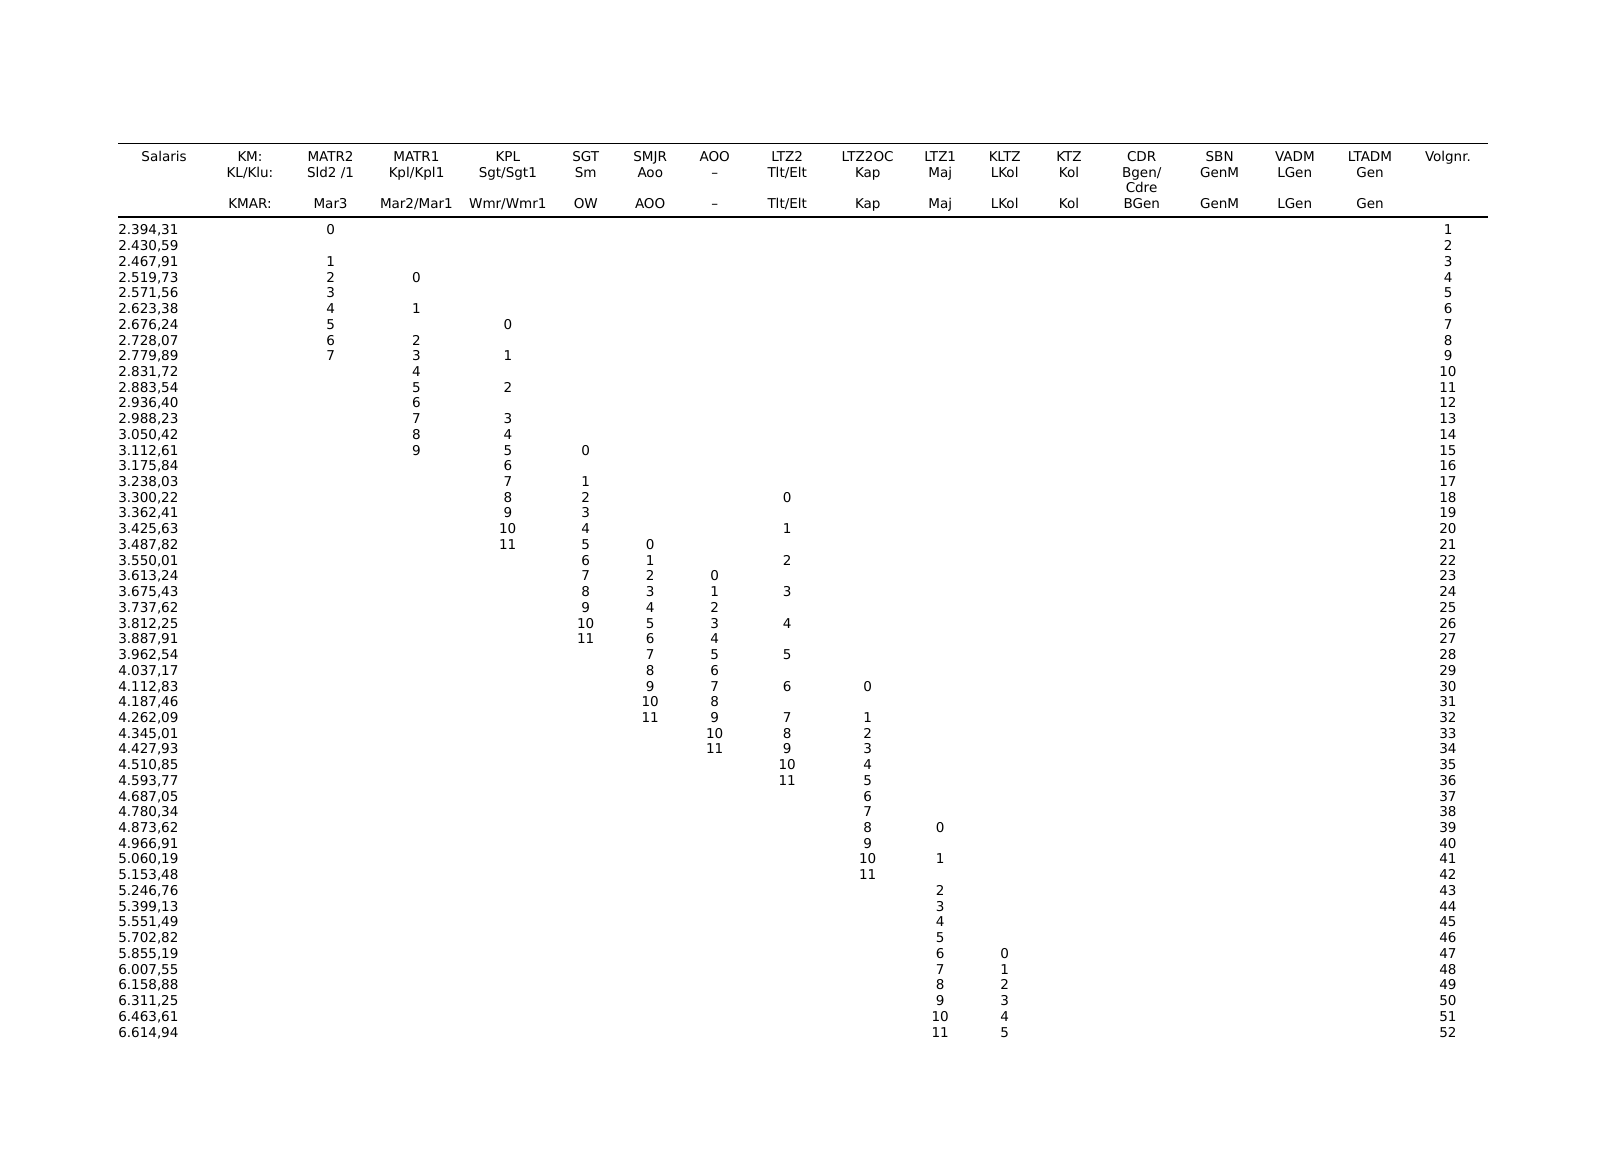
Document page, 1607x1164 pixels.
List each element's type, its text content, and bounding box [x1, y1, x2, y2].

table_cell [1037, 836, 1101, 851]
table_cell 2.467,91 [118, 254, 209, 269]
table_cell [371, 663, 462, 678]
table_cell [290, 568, 371, 584]
table_cell [618, 411, 682, 427]
table_cell [1257, 977, 1332, 993]
table_cell [1101, 505, 1182, 521]
table_cell [1182, 490, 1257, 505]
table_cell [1101, 1009, 1182, 1024]
table_cell [1101, 364, 1182, 379]
table_cell [1101, 600, 1182, 615]
table_cell [1037, 411, 1101, 427]
table_cell [972, 899, 1037, 914]
table_cell [972, 521, 1037, 537]
table_cell 4.593,77 [118, 773, 209, 788]
table_header MATR1 [371, 144, 462, 164]
table_cell [1257, 726, 1332, 741]
table_cell [618, 851, 682, 867]
table_cell [682, 851, 747, 867]
table_cell [1332, 395, 1407, 411]
table_cell [618, 427, 682, 442]
table_cell 6.311,25 [118, 993, 209, 1009]
table_cell 6 [1408, 301, 1488, 317]
table_cell [1257, 1009, 1332, 1024]
table_cell [1101, 269, 1182, 285]
table_cell 2 [462, 380, 553, 395]
table_cell [1101, 238, 1182, 254]
table_cell [1182, 773, 1257, 788]
table_cell [827, 427, 908, 442]
table_cell [1408, 196, 1488, 216]
table_cell [1037, 553, 1101, 568]
table_cell [371, 899, 462, 914]
table_cell [1101, 946, 1182, 961]
table_cell [1101, 789, 1182, 804]
table_cell [1182, 663, 1257, 678]
table_cell 30 [1408, 678, 1488, 694]
table_cell [682, 930, 747, 946]
table_cell [290, 678, 371, 694]
table_cell [1182, 443, 1257, 458]
table_cell [462, 930, 553, 946]
table_cell [908, 254, 972, 269]
table_cell [209, 427, 290, 442]
table_cell [1182, 285, 1257, 301]
table_cell [209, 867, 290, 883]
table_cell [1182, 914, 1257, 930]
table_cell [553, 946, 618, 961]
table_header MATR2 [290, 144, 371, 164]
table_cell [618, 395, 682, 411]
table_cell [1037, 317, 1101, 332]
table_cell 7 [682, 678, 747, 694]
table_cell [1257, 332, 1332, 348]
table_cell [682, 317, 747, 332]
table_cell [462, 773, 553, 788]
table_cell [1257, 663, 1332, 678]
table_cell 2 [908, 883, 972, 898]
table_cell [618, 1009, 682, 1024]
table_cell [1182, 726, 1257, 741]
table_cell [1257, 348, 1332, 364]
table_cell 1 [553, 474, 618, 489]
table_cell 2.676,24 [118, 317, 209, 332]
table_cell 29 [1408, 663, 1488, 678]
table_cell 5 [371, 380, 462, 395]
table_cell 4.427,93 [118, 741, 209, 757]
table_cell [618, 301, 682, 317]
table_cell [1037, 332, 1101, 348]
table_cell 0 [682, 568, 747, 584]
table_cell [1182, 254, 1257, 269]
table_cell Kap [827, 196, 908, 216]
table_cell [747, 411, 827, 427]
table_cell [290, 411, 371, 427]
table_cell [462, 395, 553, 411]
table_cell 4 [371, 364, 462, 379]
table_cell [908, 285, 972, 301]
table_cell [553, 1009, 618, 1024]
table_cell [682, 364, 747, 379]
table_cell [1101, 726, 1182, 741]
table_cell 41 [1408, 851, 1488, 867]
table_cell [827, 1009, 908, 1024]
table_cell 5 [1408, 285, 1488, 301]
table_cell [1101, 663, 1182, 678]
table_cell 6 [290, 332, 371, 348]
table_cell [553, 364, 618, 379]
table_cell [1257, 474, 1332, 489]
table_cell 7 [908, 961, 972, 977]
table_cell [1257, 867, 1332, 883]
table_cell [972, 553, 1037, 568]
table_cell [747, 899, 827, 914]
table_cell 3.962,54 [118, 647, 209, 663]
table_cell [1332, 773, 1407, 788]
table_cell 7 [371, 411, 462, 427]
table_cell 1 [462, 348, 553, 364]
table_cell [682, 836, 747, 851]
table_header KLTZ [972, 144, 1037, 164]
table_cell 2.519,73 [118, 269, 209, 285]
table_cell [209, 301, 290, 317]
table_cell [1101, 930, 1182, 946]
table_cell [682, 977, 747, 993]
table_cell [118, 165, 209, 196]
table_cell 11 [1408, 380, 1488, 395]
table_cell [1182, 584, 1257, 600]
table_cell [827, 285, 908, 301]
table_cell [747, 867, 827, 883]
table_cell [682, 395, 747, 411]
table_cell [747, 836, 827, 851]
table_cell 7 [1408, 317, 1488, 332]
table_cell 46 [1408, 930, 1488, 946]
table_cell [682, 961, 747, 977]
table_cell [908, 553, 972, 568]
table_cell 4 [553, 521, 618, 537]
table_cell [827, 914, 908, 930]
table_cell [972, 254, 1037, 269]
table_cell [1182, 741, 1257, 757]
table_cell 0 [747, 490, 827, 505]
table_cell 14 [1408, 427, 1488, 442]
table_cell [1332, 443, 1407, 458]
table_cell [1182, 961, 1257, 977]
table_cell [1101, 899, 1182, 914]
table_cell [371, 789, 462, 804]
table_cell [209, 364, 290, 379]
table_cell Sld2 /1 [290, 165, 371, 196]
table_cell [1257, 836, 1332, 851]
table_cell [618, 254, 682, 269]
table_cell 39 [1408, 820, 1488, 836]
table_cell [462, 615, 553, 631]
table_cell [371, 218, 462, 238]
table_cell [1257, 301, 1332, 317]
table_cell 6 [747, 678, 827, 694]
table_cell 20 [1408, 521, 1488, 537]
table_cell 28 [1408, 647, 1488, 663]
table_cell [972, 537, 1037, 552]
table_cell [1037, 804, 1101, 820]
table_cell 3 [618, 584, 682, 600]
table_cell [1037, 474, 1101, 489]
table_cell [1182, 899, 1257, 914]
table_cell [1332, 820, 1407, 836]
table_cell [462, 741, 553, 757]
table_cell 35 [1408, 757, 1488, 773]
table_cell [747, 961, 827, 977]
table_cell [908, 678, 972, 694]
table_cell Kol [1037, 165, 1101, 196]
table_cell [827, 411, 908, 427]
table_cell 6 [553, 553, 618, 568]
table_cell [1257, 615, 1332, 631]
table_cell [290, 883, 371, 898]
table_cell [290, 505, 371, 521]
table_cell [1037, 961, 1101, 977]
table_cell 2 [371, 332, 462, 348]
table_cell [972, 269, 1037, 285]
table_cell [290, 1009, 371, 1024]
table_cell [682, 914, 747, 930]
table_cell [209, 836, 290, 851]
table_cell [209, 741, 290, 757]
table_cell [462, 584, 553, 600]
table_cell [553, 380, 618, 395]
table_cell [972, 285, 1037, 301]
table_cell [1257, 757, 1332, 773]
table_cell LGen [1257, 165, 1332, 196]
table_cell 4.510,85 [118, 757, 209, 773]
table_cell [1257, 804, 1332, 820]
table_cell [1182, 364, 1257, 379]
table_cell [618, 364, 682, 379]
table_cell 45 [1408, 914, 1488, 930]
table_cell [827, 694, 908, 710]
table_cell 4 [462, 427, 553, 442]
table_cell [682, 1024, 747, 1040]
table_cell 1 [1408, 218, 1488, 238]
table_cell [618, 490, 682, 505]
table_cell [908, 584, 972, 600]
table_cell [1182, 395, 1257, 411]
table_cell 11 [462, 537, 553, 552]
table_cell [972, 317, 1037, 332]
table_cell [371, 553, 462, 568]
table_cell [1257, 380, 1332, 395]
table_cell [1332, 411, 1407, 427]
table_cell [553, 678, 618, 694]
table_cell [618, 348, 682, 364]
table_cell [1037, 694, 1101, 710]
table_cell [209, 694, 290, 710]
table_cell 5 [827, 773, 908, 788]
table_cell 27 [1408, 631, 1488, 647]
table_cell [827, 474, 908, 489]
table_cell [827, 490, 908, 505]
table_cell [462, 694, 553, 710]
table_cell [1101, 773, 1182, 788]
table_cell 5.153,48 [118, 867, 209, 883]
table_cell [908, 317, 972, 332]
table_cell [1182, 600, 1257, 615]
table_cell [290, 600, 371, 615]
table_cell 3 [290, 285, 371, 301]
table_cell 5 [618, 615, 682, 631]
table_cell [682, 505, 747, 521]
table_cell [1037, 977, 1101, 993]
table_cell 9 [618, 678, 682, 694]
table_cell [908, 474, 972, 489]
table_cell 2 [972, 977, 1037, 993]
table_cell [371, 930, 462, 946]
table_cell [1182, 505, 1257, 521]
table_cell [1257, 505, 1332, 521]
table_cell [462, 1009, 553, 1024]
table_cell 23 [1408, 568, 1488, 584]
table_cell [827, 631, 908, 647]
table_header AOO [682, 144, 747, 164]
table_cell [972, 678, 1037, 694]
table_cell 2.988,23 [118, 411, 209, 427]
table_cell [553, 930, 618, 946]
table_cell [553, 804, 618, 820]
table_cell [290, 458, 371, 474]
table_cell [553, 647, 618, 663]
table_cell [747, 631, 827, 647]
table_cell 3 [371, 348, 462, 364]
table_cell 18 [1408, 490, 1488, 505]
table_cell Tlt/Elt [747, 165, 827, 196]
table_cell [972, 694, 1037, 710]
table_cell 7 [290, 348, 371, 364]
table_cell [618, 726, 682, 741]
table_cell [290, 364, 371, 379]
table_cell [209, 930, 290, 946]
table_cell [1037, 883, 1101, 898]
table_cell [371, 993, 462, 1009]
table_cell [290, 631, 371, 647]
table_cell KL/Klu: [209, 165, 290, 196]
table_cell [682, 757, 747, 773]
table_cell [1257, 427, 1332, 442]
table_cell [1037, 647, 1101, 663]
table_cell 3.175,84 [118, 458, 209, 474]
table_cell [827, 993, 908, 1009]
table_cell [553, 663, 618, 678]
table_cell [553, 757, 618, 773]
table_cell 2.430,59 [118, 238, 209, 254]
table_cell [908, 521, 972, 537]
table_cell 33 [1408, 726, 1488, 741]
table_cell [908, 757, 972, 773]
table_cell [1101, 977, 1182, 993]
table_cell [618, 474, 682, 489]
table_cell Maj [908, 165, 972, 196]
table_cell [462, 568, 553, 584]
table_cell [462, 1024, 553, 1040]
table_cell [209, 773, 290, 788]
table_cell 9 [747, 741, 827, 757]
table_cell [553, 301, 618, 317]
table_cell [462, 789, 553, 804]
table_cell 4.687,05 [118, 789, 209, 804]
table_cell 16 [1408, 458, 1488, 474]
table_cell [209, 584, 290, 600]
table_cell [371, 851, 462, 867]
table_cell [1182, 631, 1257, 647]
table_cell [747, 238, 827, 254]
table_cell [462, 285, 553, 301]
table_cell [972, 773, 1037, 788]
table_cell [908, 218, 972, 238]
table_cell [1332, 348, 1407, 364]
table_cell [1101, 411, 1182, 427]
table_cell [209, 553, 290, 568]
table_cell [1101, 914, 1182, 930]
table_cell 3.613,24 [118, 568, 209, 584]
table_cell [1101, 568, 1182, 584]
table_cell [1332, 332, 1407, 348]
table_cell [290, 993, 371, 1009]
table_cell [972, 710, 1037, 726]
table_cell [209, 1009, 290, 1024]
table_cell [1257, 820, 1332, 836]
table_cell [1332, 364, 1407, 379]
table_cell [290, 961, 371, 977]
table_cell [1332, 804, 1407, 820]
table_cell [290, 757, 371, 773]
table_cell [1182, 380, 1257, 395]
table_header CDR [1101, 144, 1182, 164]
table_cell [908, 773, 972, 788]
table_cell [1257, 647, 1332, 663]
table_cell [462, 946, 553, 961]
table_cell [747, 804, 827, 820]
table_cell [747, 568, 827, 584]
table_cell [1257, 364, 1332, 379]
table_cell [553, 458, 618, 474]
table_cell 40 [1408, 836, 1488, 851]
table_cell [371, 694, 462, 710]
table_cell 6.463,61 [118, 1009, 209, 1024]
table_cell [908, 867, 972, 883]
table_cell [827, 301, 908, 317]
table_cell [618, 218, 682, 238]
table_cell [209, 946, 290, 961]
table_cell [1182, 218, 1257, 238]
table_cell [118, 196, 209, 216]
table_cell [553, 977, 618, 993]
table_cell Mar2/Mar1 [371, 196, 462, 216]
table_cell [1182, 977, 1257, 993]
table_cell [553, 914, 618, 930]
table_cell [371, 757, 462, 773]
table_cell [371, 726, 462, 741]
table_cell [290, 804, 371, 820]
table_cell [371, 820, 462, 836]
table_cell [290, 427, 371, 442]
table_cell 1 [682, 584, 747, 600]
table_cell 34 [1408, 741, 1488, 757]
table_cell [1332, 285, 1407, 301]
table_cell 5.702,82 [118, 930, 209, 946]
table_cell [1037, 631, 1101, 647]
table_cell 3 [972, 993, 1037, 1009]
table_cell [908, 710, 972, 726]
table_cell [618, 505, 682, 521]
table_cell [1182, 883, 1257, 898]
table_cell 11 [747, 773, 827, 788]
table_cell [682, 269, 747, 285]
table_cell [1257, 961, 1332, 977]
table_cell [1101, 631, 1182, 647]
table_cell [618, 914, 682, 930]
table_cell [1182, 804, 1257, 820]
table_cell 4.345,01 [118, 726, 209, 741]
table_cell [371, 946, 462, 961]
table_cell [371, 600, 462, 615]
table_cell [747, 694, 827, 710]
table_cell [290, 238, 371, 254]
table_cell [462, 820, 553, 836]
table_cell [1037, 254, 1101, 269]
table_cell [908, 490, 972, 505]
table_cell [371, 710, 462, 726]
table_cell [1101, 584, 1182, 600]
table_cell [827, 600, 908, 615]
table_cell [972, 238, 1037, 254]
table_cell [1332, 1009, 1407, 1024]
table_cell 4 [1408, 269, 1488, 285]
table_cell [908, 505, 972, 521]
table_cell 4 [827, 757, 908, 773]
table_cell 51 [1408, 1009, 1488, 1024]
table_cell [1037, 678, 1101, 694]
table_cell [290, 537, 371, 552]
table_cell [209, 521, 290, 537]
table_cell 31 [1408, 694, 1488, 710]
table_cell [209, 914, 290, 930]
table_cell [1332, 867, 1407, 883]
table_cell [1037, 663, 1101, 678]
table_cell Tlt/Elt [747, 196, 827, 216]
table_cell [209, 977, 290, 993]
table_cell 11 [618, 710, 682, 726]
table_cell [682, 883, 747, 898]
table_cell [1182, 474, 1257, 489]
table_cell 0 [462, 317, 553, 332]
table_cell [827, 1024, 908, 1040]
table_cell [290, 836, 371, 851]
table_cell [747, 930, 827, 946]
table_cell [462, 836, 553, 851]
table_cell [1257, 678, 1332, 694]
table_cell [908, 631, 972, 647]
table_cell 4 [682, 631, 747, 647]
table_cell [290, 474, 371, 489]
table_cell [827, 317, 908, 332]
table_cell [972, 647, 1037, 663]
table_cell [972, 851, 1037, 867]
table_cell [1332, 269, 1407, 285]
table_cell GenM [1182, 165, 1257, 196]
table_cell [209, 380, 290, 395]
table_cell [462, 710, 553, 726]
table_cell [618, 521, 682, 537]
table_cell [1257, 285, 1332, 301]
table_cell [1332, 757, 1407, 773]
table_cell [618, 458, 682, 474]
table_cell [1332, 254, 1407, 269]
table_cell 10 [908, 1009, 972, 1024]
table_cell [1332, 521, 1407, 537]
table_cell [209, 411, 290, 427]
table_cell 5 [553, 537, 618, 552]
table_cell 11 [682, 741, 747, 757]
table_cell [1101, 521, 1182, 537]
table_cell [1257, 395, 1332, 411]
table_cell [1332, 993, 1407, 1009]
table_cell 38 [1408, 804, 1488, 820]
table_cell [1332, 458, 1407, 474]
table_cell [1037, 914, 1101, 930]
table_cell 7 [827, 804, 908, 820]
table_cell [827, 443, 908, 458]
table_cell [553, 285, 618, 301]
table_cell [209, 789, 290, 804]
table_cell [1332, 1024, 1407, 1040]
table_cell 52 [1408, 1024, 1488, 1040]
table_cell [1101, 553, 1182, 568]
table_cell [1182, 993, 1257, 1009]
table_cell [1101, 332, 1182, 348]
table_cell [747, 218, 827, 238]
table_cell [1037, 505, 1101, 521]
table_cell [553, 851, 618, 867]
table_cell [682, 380, 747, 395]
table_cell [1257, 269, 1332, 285]
table_cell [682, 490, 747, 505]
table_cell 5.060,19 [118, 851, 209, 867]
table_cell [747, 1009, 827, 1024]
table_cell [1037, 584, 1101, 600]
table_cell [1182, 789, 1257, 804]
table_cell [1332, 238, 1407, 254]
table_cell 2.883,54 [118, 380, 209, 395]
table_cell 3.362,41 [118, 505, 209, 521]
table_cell [1101, 804, 1182, 820]
table_cell [1037, 218, 1101, 238]
table_cell [1037, 301, 1101, 317]
table_cell [462, 553, 553, 568]
table_cell [827, 364, 908, 379]
table_cell 2.571,56 [118, 285, 209, 301]
table_cell 0 [618, 537, 682, 552]
table_cell [290, 946, 371, 961]
table_cell AOO [618, 196, 682, 216]
table_cell 44 [1408, 899, 1488, 914]
table_cell [747, 851, 827, 867]
table_cell [908, 411, 972, 427]
table_cell [908, 836, 972, 851]
table_cell [618, 443, 682, 458]
table_cell BGen [1101, 196, 1182, 216]
table_cell [1101, 285, 1182, 301]
table_cell [1182, 820, 1257, 836]
table_header SGT [553, 144, 618, 164]
table_cell [1182, 867, 1257, 883]
table_cell [462, 269, 553, 285]
table_cell [908, 458, 972, 474]
table_header KTZ [1037, 144, 1101, 164]
table_cell [290, 694, 371, 710]
table_cell [972, 804, 1037, 820]
table_cell [1332, 710, 1407, 726]
table_cell 9 [1408, 348, 1488, 364]
table_cell 47 [1408, 946, 1488, 961]
table_cell [682, 285, 747, 301]
table_cell [972, 505, 1037, 521]
table_cell 6 [827, 789, 908, 804]
table_cell 4 [747, 615, 827, 631]
table_cell 24 [1408, 584, 1488, 600]
table_cell [908, 395, 972, 411]
table_cell [1037, 364, 1101, 379]
table_cell Wmr/Wmr1 [462, 196, 553, 216]
table_header SMJR [618, 144, 682, 164]
table_cell [972, 332, 1037, 348]
table_cell [1037, 395, 1101, 411]
table_cell 0 [827, 678, 908, 694]
table_cell [827, 521, 908, 537]
table_cell [371, 568, 462, 584]
table_cell [972, 663, 1037, 678]
table_cell [682, 993, 747, 1009]
table_cell [747, 600, 827, 615]
table_cell 5.246,76 [118, 883, 209, 898]
table_cell [972, 380, 1037, 395]
table_cell [1101, 395, 1182, 411]
table_cell [1332, 427, 1407, 442]
table_cell [1332, 977, 1407, 993]
table_cell [908, 332, 972, 348]
table_cell [553, 1024, 618, 1040]
table_cell [209, 443, 290, 458]
table_cell [290, 914, 371, 930]
table_cell 2.936,40 [118, 395, 209, 411]
table_cell [747, 348, 827, 364]
table_cell [1332, 883, 1407, 898]
table_cell [462, 867, 553, 883]
table_cell [1332, 301, 1407, 317]
table_cell [682, 820, 747, 836]
table_cell [1037, 993, 1101, 1009]
table_cell [908, 269, 972, 285]
table_cell [908, 364, 972, 379]
table_cell [553, 694, 618, 710]
table_cell 19 [1408, 505, 1488, 521]
table_cell [747, 458, 827, 474]
table_cell [1101, 443, 1182, 458]
table_cell [1037, 867, 1101, 883]
table_cell [1101, 317, 1182, 332]
table_cell [908, 615, 972, 631]
table_cell 5 [908, 930, 972, 946]
table_cell 6 [371, 395, 462, 411]
table_cell [1257, 694, 1332, 710]
table_cell [682, 218, 747, 238]
table_cell LKol [972, 165, 1037, 196]
table_cell [1257, 600, 1332, 615]
table_cell 3 [1408, 254, 1488, 269]
table_cell [462, 631, 553, 647]
table_cell [1101, 741, 1182, 757]
table_cell [462, 238, 553, 254]
table_cell [1101, 836, 1182, 851]
table_header Volgnr. [1408, 144, 1488, 164]
table_cell [618, 883, 682, 898]
table_cell [209, 317, 290, 332]
table_cell [908, 647, 972, 663]
table_cell 36 [1408, 773, 1488, 788]
table_cell [1257, 490, 1332, 505]
table_cell Kap [827, 165, 908, 196]
table_cell 10 [827, 851, 908, 867]
table_cell [682, 773, 747, 788]
table_cell [1037, 443, 1101, 458]
table_cell 4.112,83 [118, 678, 209, 694]
table_cell 3.550,01 [118, 553, 209, 568]
table_cell [972, 867, 1037, 883]
table_cell [462, 600, 553, 615]
table_cell 2.623,38 [118, 301, 209, 317]
table_cell [1037, 600, 1101, 615]
table_cell 12 [1408, 395, 1488, 411]
table_cell [290, 726, 371, 741]
table_cell [553, 710, 618, 726]
table_cell [209, 474, 290, 489]
table_cell [747, 820, 827, 836]
table_cell [209, 537, 290, 552]
table_cell [827, 899, 908, 914]
table_cell [553, 269, 618, 285]
table_cell [1257, 553, 1332, 568]
table_cell [1182, 458, 1257, 474]
table_cell 3 [682, 615, 747, 631]
table_cell 4 [908, 914, 972, 930]
table_header KM: [209, 144, 290, 164]
table_cell [908, 537, 972, 552]
table_cell [618, 899, 682, 914]
table_cell [682, 458, 747, 474]
table_cell 2.779,89 [118, 348, 209, 364]
table_cell [682, 537, 747, 552]
table_cell [209, 600, 290, 615]
table_cell 7 [618, 647, 682, 663]
table_cell 3.050,42 [118, 427, 209, 442]
table_cell 0 [371, 269, 462, 285]
table_cell KMAR: [209, 196, 290, 216]
table_cell [1332, 474, 1407, 489]
table_cell [827, 395, 908, 411]
table_cell 2 [618, 568, 682, 584]
table_cell [747, 269, 827, 285]
table_cell 8 [827, 820, 908, 836]
table_cell [553, 348, 618, 364]
table_cell [1332, 914, 1407, 930]
table_cell 3.675,43 [118, 584, 209, 600]
table_cell Bgen/ Cdre [1101, 165, 1182, 196]
table_cell [972, 631, 1037, 647]
table_cell [618, 930, 682, 946]
table_cell [618, 993, 682, 1009]
table_cell 4 [290, 301, 371, 317]
table_cell [682, 553, 747, 568]
table_cell 1 [827, 710, 908, 726]
table_cell [682, 804, 747, 820]
table_cell [1182, 930, 1257, 946]
table_cell [1101, 348, 1182, 364]
table_cell [908, 741, 972, 757]
table_cell [1101, 254, 1182, 269]
table_cell 0 [972, 946, 1037, 961]
table_cell 6.614,94 [118, 1024, 209, 1040]
table_cell [827, 505, 908, 521]
table_cell [908, 238, 972, 254]
table_cell [209, 1024, 290, 1040]
table_cell [827, 218, 908, 238]
table_cell 5.399,13 [118, 899, 209, 914]
table_cell [1037, 285, 1101, 301]
table_cell 17 [1408, 474, 1488, 489]
table_cell [1037, 930, 1101, 946]
table_cell 8 [553, 584, 618, 600]
table_cell [1037, 741, 1101, 757]
table_cell [209, 348, 290, 364]
table_cell [972, 474, 1037, 489]
table_cell 4.037,17 [118, 663, 209, 678]
table_cell [290, 663, 371, 678]
table_cell [290, 615, 371, 631]
table_cell [682, 238, 747, 254]
table_cell [1332, 600, 1407, 615]
table_cell [618, 741, 682, 757]
table_cell [1257, 946, 1332, 961]
table_cell [371, 1024, 462, 1040]
table_cell [462, 726, 553, 741]
table_cell [371, 631, 462, 647]
table_cell [972, 395, 1037, 411]
table_cell [747, 537, 827, 552]
table_cell [209, 285, 290, 301]
table_cell [972, 836, 1037, 851]
table_cell 10 [1408, 364, 1488, 379]
table_cell [1332, 537, 1407, 552]
table_cell [972, 411, 1037, 427]
table_cell 9 [553, 600, 618, 615]
table_cell [1101, 537, 1182, 552]
table_cell [462, 757, 553, 773]
table_cell [1101, 678, 1182, 694]
table_cell [827, 946, 908, 961]
table_cell 10 [462, 521, 553, 537]
table_cell 2.831,72 [118, 364, 209, 379]
table_cell [908, 600, 972, 615]
table_cell [1037, 238, 1101, 254]
table_header KPL [462, 144, 553, 164]
table_cell [682, 427, 747, 442]
table_cell [972, 726, 1037, 741]
table_cell [618, 332, 682, 348]
table_cell [1101, 458, 1182, 474]
table_cell Kpl/Kpl1 [371, 165, 462, 196]
table_cell [908, 789, 972, 804]
table_cell 9 [908, 993, 972, 1009]
table_cell [209, 615, 290, 631]
table_cell [747, 285, 827, 301]
table_cell [290, 741, 371, 757]
table_cell [553, 395, 618, 411]
table_cell [747, 505, 827, 521]
table_cell [209, 710, 290, 726]
table_cell 25 [1408, 600, 1488, 615]
table_cell [827, 254, 908, 269]
table_cell [682, 411, 747, 427]
table_cell [1332, 380, 1407, 395]
table_cell 2 [1408, 238, 1488, 254]
table_cell [1257, 521, 1332, 537]
table_cell [972, 757, 1037, 773]
table_cell 3.737,62 [118, 600, 209, 615]
table_cell [1257, 254, 1332, 269]
table_cell 8 [618, 663, 682, 678]
table_cell 3 [908, 899, 972, 914]
table_cell [462, 332, 553, 348]
table_cell [1332, 946, 1407, 961]
table_cell [972, 568, 1037, 584]
table_cell 2.394,31 [118, 218, 209, 238]
table_cell 4.187,46 [118, 694, 209, 710]
table_cell 5.551,49 [118, 914, 209, 930]
table_cell Mar3 [290, 196, 371, 216]
table_cell [747, 789, 827, 804]
table_cell [553, 867, 618, 883]
table_cell [290, 553, 371, 568]
table_cell OW [553, 196, 618, 216]
table_cell [1257, 238, 1332, 254]
table_cell 2 [553, 490, 618, 505]
table_cell [553, 218, 618, 238]
table_cell [747, 1024, 827, 1040]
table_cell [553, 254, 618, 269]
table_cell [908, 427, 972, 442]
table_cell 8 [747, 726, 827, 741]
table_cell 1 [972, 961, 1037, 977]
table_cell Maj [908, 196, 972, 216]
table_cell [618, 836, 682, 851]
table_cell [618, 1024, 682, 1040]
table_cell [827, 930, 908, 946]
table_cell [908, 380, 972, 395]
table_cell 3.812,25 [118, 615, 209, 631]
table_cell [209, 757, 290, 773]
table_cell [462, 977, 553, 993]
table_cell [972, 301, 1037, 317]
table_cell [371, 584, 462, 600]
table_cell [1101, 694, 1182, 710]
table_cell [371, 1009, 462, 1024]
table_cell [827, 568, 908, 584]
table_cell [827, 380, 908, 395]
table_cell [1101, 647, 1182, 663]
table_cell [827, 584, 908, 600]
table_cell [209, 395, 290, 411]
table_cell [682, 301, 747, 317]
table_cell [1037, 820, 1101, 836]
table_cell 8 [462, 490, 553, 505]
table_cell [827, 238, 908, 254]
table_cell [209, 490, 290, 505]
table_cell [1257, 914, 1332, 930]
table_cell 0 [908, 820, 972, 836]
table_cell [827, 269, 908, 285]
table_cell [1257, 631, 1332, 647]
table_cell [462, 914, 553, 930]
table_cell [553, 961, 618, 977]
table_cell [747, 301, 827, 317]
table_cell 8 [908, 977, 972, 993]
table_cell [1332, 584, 1407, 600]
table_cell [827, 537, 908, 552]
table_cell [1332, 553, 1407, 568]
table_cell 4.780,34 [118, 804, 209, 820]
table_cell 10 [747, 757, 827, 773]
table_cell [462, 883, 553, 898]
table_cell 6.007,55 [118, 961, 209, 977]
table_cell 3.300,22 [118, 490, 209, 505]
table_cell [553, 741, 618, 757]
table_cell [290, 930, 371, 946]
table_cell [1257, 584, 1332, 600]
table_cell [553, 238, 618, 254]
table_cell 8 [1408, 332, 1488, 348]
table_cell [827, 647, 908, 663]
table_cell [209, 663, 290, 678]
table_cell [1101, 961, 1182, 977]
table_cell [553, 332, 618, 348]
table_cell [1037, 899, 1101, 914]
table_cell 3.487,82 [118, 537, 209, 552]
table_cell [371, 977, 462, 993]
table_cell 3.425,63 [118, 521, 209, 537]
table_cell [747, 254, 827, 269]
table_cell 6 [462, 458, 553, 474]
table_cell [371, 883, 462, 898]
table_cell [682, 443, 747, 458]
table_cell [1257, 317, 1332, 332]
table_cell 1 [747, 521, 827, 537]
table_cell 6 [908, 946, 972, 961]
table_cell [1332, 930, 1407, 946]
table_cell [462, 993, 553, 1009]
table_cell [553, 993, 618, 1009]
table_cell 1 [618, 553, 682, 568]
table_cell [1257, 218, 1332, 238]
table_cell [1182, 317, 1257, 332]
table_cell [1101, 993, 1182, 1009]
table_cell [553, 899, 618, 914]
table_cell [747, 993, 827, 1009]
table_cell [1332, 218, 1407, 238]
table_cell [371, 773, 462, 788]
table_cell [209, 804, 290, 820]
table_cell 9 [371, 443, 462, 458]
table_cell [1101, 757, 1182, 773]
table_cell [1182, 238, 1257, 254]
table_cell [1037, 521, 1101, 537]
table_cell [747, 332, 827, 348]
table_cell [290, 773, 371, 788]
table_cell [1037, 458, 1101, 474]
table_cell [209, 883, 290, 898]
table_cell [1332, 317, 1407, 332]
table_cell 6 [618, 631, 682, 647]
table_cell [1257, 458, 1332, 474]
table_cell [682, 867, 747, 883]
table_cell [1182, 757, 1257, 773]
table_cell [618, 317, 682, 332]
table_cell [1182, 836, 1257, 851]
table_cell [1182, 678, 1257, 694]
table_cell 5 [290, 317, 371, 332]
table_cell 42 [1408, 867, 1488, 883]
table_cell [371, 537, 462, 552]
table_cell [1332, 647, 1407, 663]
table_cell 21 [1408, 537, 1488, 552]
table_cell 10 [618, 694, 682, 710]
table_cell [462, 647, 553, 663]
table_cell [371, 804, 462, 820]
table_cell [827, 332, 908, 348]
table_cell [1332, 505, 1407, 521]
table_cell [908, 694, 972, 710]
table_cell [618, 804, 682, 820]
table_cell [209, 678, 290, 694]
table_cell [1101, 490, 1182, 505]
table_header Salaris [118, 144, 209, 164]
table_cell [290, 584, 371, 600]
table_cell [618, 238, 682, 254]
table_cell LGen [1257, 196, 1332, 216]
table_cell [682, 254, 747, 269]
table_cell 32 [1408, 710, 1488, 726]
table_cell [209, 647, 290, 663]
table_cell [1332, 490, 1407, 505]
table_cell [1037, 615, 1101, 631]
table_cell 22 [1408, 553, 1488, 568]
table_cell [1257, 993, 1332, 1009]
table_cell [1182, 647, 1257, 663]
table_cell 15 [1408, 443, 1488, 458]
table_cell [462, 899, 553, 914]
table_cell [972, 218, 1037, 238]
table_cell [747, 395, 827, 411]
table_cell [972, 820, 1037, 836]
table_cell [1037, 490, 1101, 505]
table_cell [1182, 710, 1257, 726]
table_cell [747, 427, 827, 442]
table_cell [290, 521, 371, 537]
table_cell Gen [1332, 165, 1407, 196]
table_cell [553, 317, 618, 332]
table_cell [827, 977, 908, 993]
table_cell [1332, 789, 1407, 804]
table_cell 4 [972, 1009, 1037, 1024]
table_cell [1332, 631, 1407, 647]
table_cell [972, 584, 1037, 600]
table_cell [908, 348, 972, 364]
table_cell [1101, 380, 1182, 395]
table_cell [209, 961, 290, 977]
table_cell [290, 977, 371, 993]
table_cell [371, 914, 462, 930]
table_cell 5 [972, 1024, 1037, 1040]
table_cell [618, 285, 682, 301]
table_cell 7 [553, 568, 618, 584]
table_cell [290, 867, 371, 883]
table_cell – [682, 196, 747, 216]
table_cell [1182, 553, 1257, 568]
table_cell 13 [1408, 411, 1488, 427]
table_cell [290, 490, 371, 505]
table_cell [972, 741, 1037, 757]
table_cell [972, 458, 1037, 474]
table_cell Gen [1332, 196, 1407, 216]
table_cell [209, 568, 290, 584]
table_cell [462, 364, 553, 379]
table_cell [209, 505, 290, 521]
table_cell [618, 946, 682, 961]
table_cell [1257, 741, 1332, 757]
table_cell [827, 615, 908, 631]
table_cell [1101, 474, 1182, 489]
table_cell [462, 218, 553, 238]
table_cell 3.887,91 [118, 631, 209, 647]
table_cell [209, 458, 290, 474]
table_cell [1101, 883, 1182, 898]
table_cell 4.262,09 [118, 710, 209, 726]
table_cell [827, 553, 908, 568]
table_cell [1182, 1009, 1257, 1024]
table_cell [1182, 332, 1257, 348]
table_cell [1101, 218, 1182, 238]
table_cell [1332, 836, 1407, 851]
table_cell [1182, 301, 1257, 317]
table_cell 3 [827, 741, 908, 757]
table_cell [682, 521, 747, 537]
table_cell [290, 1024, 371, 1040]
table_cell [618, 773, 682, 788]
table_cell [747, 883, 827, 898]
table_cell [1182, 1024, 1257, 1040]
table_cell 10 [553, 615, 618, 631]
table_cell [553, 883, 618, 898]
table_cell [618, 789, 682, 804]
table_cell [371, 254, 462, 269]
table_cell [1257, 899, 1332, 914]
table_cell [1182, 411, 1257, 427]
table_cell [747, 443, 827, 458]
table_cell [209, 238, 290, 254]
table_cell [1257, 568, 1332, 584]
table_cell [1182, 946, 1257, 961]
table_cell [553, 836, 618, 851]
table_cell [371, 836, 462, 851]
table_cell 9 [682, 710, 747, 726]
table_cell [747, 364, 827, 379]
table_cell [972, 600, 1037, 615]
table_cell [1037, 269, 1101, 285]
table_cell [209, 726, 290, 741]
table_cell [908, 301, 972, 317]
table_cell [209, 820, 290, 836]
table_cell [747, 946, 827, 961]
table_cell [371, 285, 462, 301]
table_cell [1037, 380, 1101, 395]
table_cell [1257, 851, 1332, 867]
table_cell [1101, 867, 1182, 883]
table_cell [1037, 537, 1101, 552]
table_cell [209, 899, 290, 914]
table_cell [462, 678, 553, 694]
table_cell [371, 458, 462, 474]
table_cell [1037, 851, 1101, 867]
table_cell [290, 395, 371, 411]
table_cell [209, 254, 290, 269]
table_cell 3.238,03 [118, 474, 209, 489]
table_cell [1332, 726, 1407, 741]
table_cell [462, 254, 553, 269]
table_cell 11 [908, 1024, 972, 1040]
table_cell [827, 883, 908, 898]
table_cell [371, 647, 462, 663]
table_cell [209, 851, 290, 867]
table_cell [908, 663, 972, 678]
table_cell [290, 820, 371, 836]
table_cell [1037, 427, 1101, 442]
table_cell [462, 301, 553, 317]
table_cell [1257, 930, 1332, 946]
table_cell [1182, 615, 1257, 631]
table_cell [618, 380, 682, 395]
table_cell [1257, 443, 1332, 458]
table_cell 4 [618, 600, 682, 615]
table_cell [371, 238, 462, 254]
table_cell [618, 977, 682, 993]
table_cell [908, 804, 972, 820]
table_cell 7 [462, 474, 553, 489]
table_cell [747, 977, 827, 993]
table_cell [1037, 1009, 1101, 1024]
table_cell 1 [290, 254, 371, 269]
table_cell 0 [290, 218, 371, 238]
table_cell [972, 615, 1037, 631]
table_cell [1408, 165, 1488, 196]
table_cell [1182, 851, 1257, 867]
table_cell [1101, 427, 1182, 442]
table_cell [1101, 851, 1182, 867]
table_cell [972, 789, 1037, 804]
table_cell 2 [827, 726, 908, 741]
table_cell [209, 269, 290, 285]
table_cell [1257, 710, 1332, 726]
table_cell [1037, 1024, 1101, 1040]
table_header LTZ2OC [827, 144, 908, 164]
table_cell Sm [553, 165, 618, 196]
table_cell 5 [682, 647, 747, 663]
table_cell 2.728,07 [118, 332, 209, 348]
table_header VADM [1257, 144, 1332, 164]
table_cell [290, 443, 371, 458]
table_cell [290, 851, 371, 867]
table_cell [747, 474, 827, 489]
table_header LTZ2 [747, 144, 827, 164]
table_cell [1101, 710, 1182, 726]
table_cell [618, 961, 682, 977]
table_cell LKol [972, 196, 1037, 216]
table_cell GenM [1182, 196, 1257, 216]
table_cell 1 [908, 851, 972, 867]
table_cell [1332, 568, 1407, 584]
table_cell [1257, 789, 1332, 804]
table_cell [1257, 773, 1332, 788]
table_cell 11 [553, 631, 618, 647]
table_cell 5 [747, 647, 827, 663]
table_cell [1037, 726, 1101, 741]
table_cell [1037, 710, 1101, 726]
table_cell [1332, 663, 1407, 678]
table_cell [209, 631, 290, 647]
table_cell [682, 899, 747, 914]
table_cell [1101, 1024, 1182, 1040]
table_cell 9 [827, 836, 908, 851]
table_cell [371, 678, 462, 694]
table_cell 48 [1408, 961, 1488, 977]
table_cell 5 [462, 443, 553, 458]
table_cell Aoo [618, 165, 682, 196]
table_cell [682, 1009, 747, 1024]
table_cell [553, 773, 618, 788]
table_cell [682, 474, 747, 489]
table_cell [1332, 694, 1407, 710]
table_cell [682, 789, 747, 804]
table_cell [290, 789, 371, 804]
table_cell [553, 411, 618, 427]
table_cell [1332, 615, 1407, 631]
table_cell [1037, 568, 1101, 584]
table_cell [1182, 348, 1257, 364]
table_cell [1182, 427, 1257, 442]
table_cell [1257, 1024, 1332, 1040]
table_cell [1182, 537, 1257, 552]
table_cell 50 [1408, 993, 1488, 1009]
table_cell [290, 710, 371, 726]
table_cell [1101, 615, 1182, 631]
table_cell [682, 348, 747, 364]
table_cell 37 [1408, 789, 1488, 804]
table_cell [1257, 411, 1332, 427]
table_cell 8 [371, 427, 462, 442]
table_header LTZ1 [908, 144, 972, 164]
table_cell 3 [462, 411, 553, 427]
table_cell [1037, 946, 1101, 961]
table_cell [1182, 694, 1257, 710]
table_cell [618, 269, 682, 285]
table_cell [1182, 269, 1257, 285]
table_cell 4.966,91 [118, 836, 209, 851]
table_cell [972, 427, 1037, 442]
table_cell [1332, 851, 1407, 867]
table_cell 43 [1408, 883, 1488, 898]
table_cell [747, 663, 827, 678]
table_cell [1182, 568, 1257, 584]
table_header LTADM [1332, 144, 1407, 164]
table_cell [462, 804, 553, 820]
table_cell [290, 380, 371, 395]
table_cell 4.873,62 [118, 820, 209, 836]
table_cell [290, 647, 371, 663]
table_cell [462, 851, 553, 867]
table_cell [462, 663, 553, 678]
table_cell [972, 930, 1037, 946]
table_cell [371, 521, 462, 537]
table_cell [553, 789, 618, 804]
table_cell 8 [682, 694, 747, 710]
table_cell 11 [827, 867, 908, 883]
table_cell [290, 899, 371, 914]
table_cell [1037, 757, 1101, 773]
table_cell 1 [371, 301, 462, 317]
table_cell [908, 568, 972, 584]
table_cell 49 [1408, 977, 1488, 993]
table_cell [972, 914, 1037, 930]
table_cell [682, 946, 747, 961]
table_cell [827, 663, 908, 678]
table_cell 26 [1408, 615, 1488, 631]
table_cell 3 [747, 584, 827, 600]
table_header SBN [1182, 144, 1257, 164]
table_cell [972, 348, 1037, 364]
table_cell 2 [682, 600, 747, 615]
table_cell [371, 490, 462, 505]
table_cell [747, 380, 827, 395]
table_cell [371, 741, 462, 757]
table_cell [972, 883, 1037, 898]
table_cell [747, 317, 827, 332]
table_cell [371, 317, 462, 332]
table_cell [618, 867, 682, 883]
table_cell [371, 505, 462, 521]
table_cell [371, 961, 462, 977]
table_cell [618, 820, 682, 836]
table_cell [747, 914, 827, 930]
table_cell [908, 726, 972, 741]
table_cell [371, 474, 462, 489]
table_cell [1182, 521, 1257, 537]
table_cell [1037, 789, 1101, 804]
table_cell [1257, 883, 1332, 898]
table_cell [371, 615, 462, 631]
table_cell [1037, 348, 1101, 364]
table_cell 3 [553, 505, 618, 521]
table_cell [908, 443, 972, 458]
table_cell [209, 332, 290, 348]
table_cell – [682, 165, 747, 196]
table_cell 5.855,19 [118, 946, 209, 961]
table_cell 2 [747, 553, 827, 568]
table_cell [972, 364, 1037, 379]
table_cell [1332, 741, 1407, 757]
table_cell [553, 820, 618, 836]
table_cell Sgt/Sgt1 [462, 165, 553, 196]
table_cell [462, 961, 553, 977]
table_cell 10 [682, 726, 747, 741]
table_cell [553, 726, 618, 741]
table_cell [827, 458, 908, 474]
table_cell [972, 443, 1037, 458]
table_cell [1101, 301, 1182, 317]
table_cell [209, 993, 290, 1009]
table_cell 6 [682, 663, 747, 678]
table_cell [1332, 678, 1407, 694]
table_cell [371, 867, 462, 883]
table_cell 0 [553, 443, 618, 458]
table_cell 7 [747, 710, 827, 726]
table_cell [972, 490, 1037, 505]
table_cell [827, 348, 908, 364]
table_cell [1332, 961, 1407, 977]
table_cell [1037, 773, 1101, 788]
table_cell [1101, 820, 1182, 836]
table_cell Kol [1037, 196, 1101, 216]
table_cell [1257, 537, 1332, 552]
table_cell [553, 427, 618, 442]
table_cell 9 [462, 505, 553, 521]
table_cell [682, 332, 747, 348]
table_cell 6.158,88 [118, 977, 209, 993]
table_cell [1332, 899, 1407, 914]
table_cell 2 [290, 269, 371, 285]
table_cell [209, 218, 290, 238]
table_cell [827, 961, 908, 977]
table_cell [618, 757, 682, 773]
table_cell 3.112,61 [118, 443, 209, 458]
